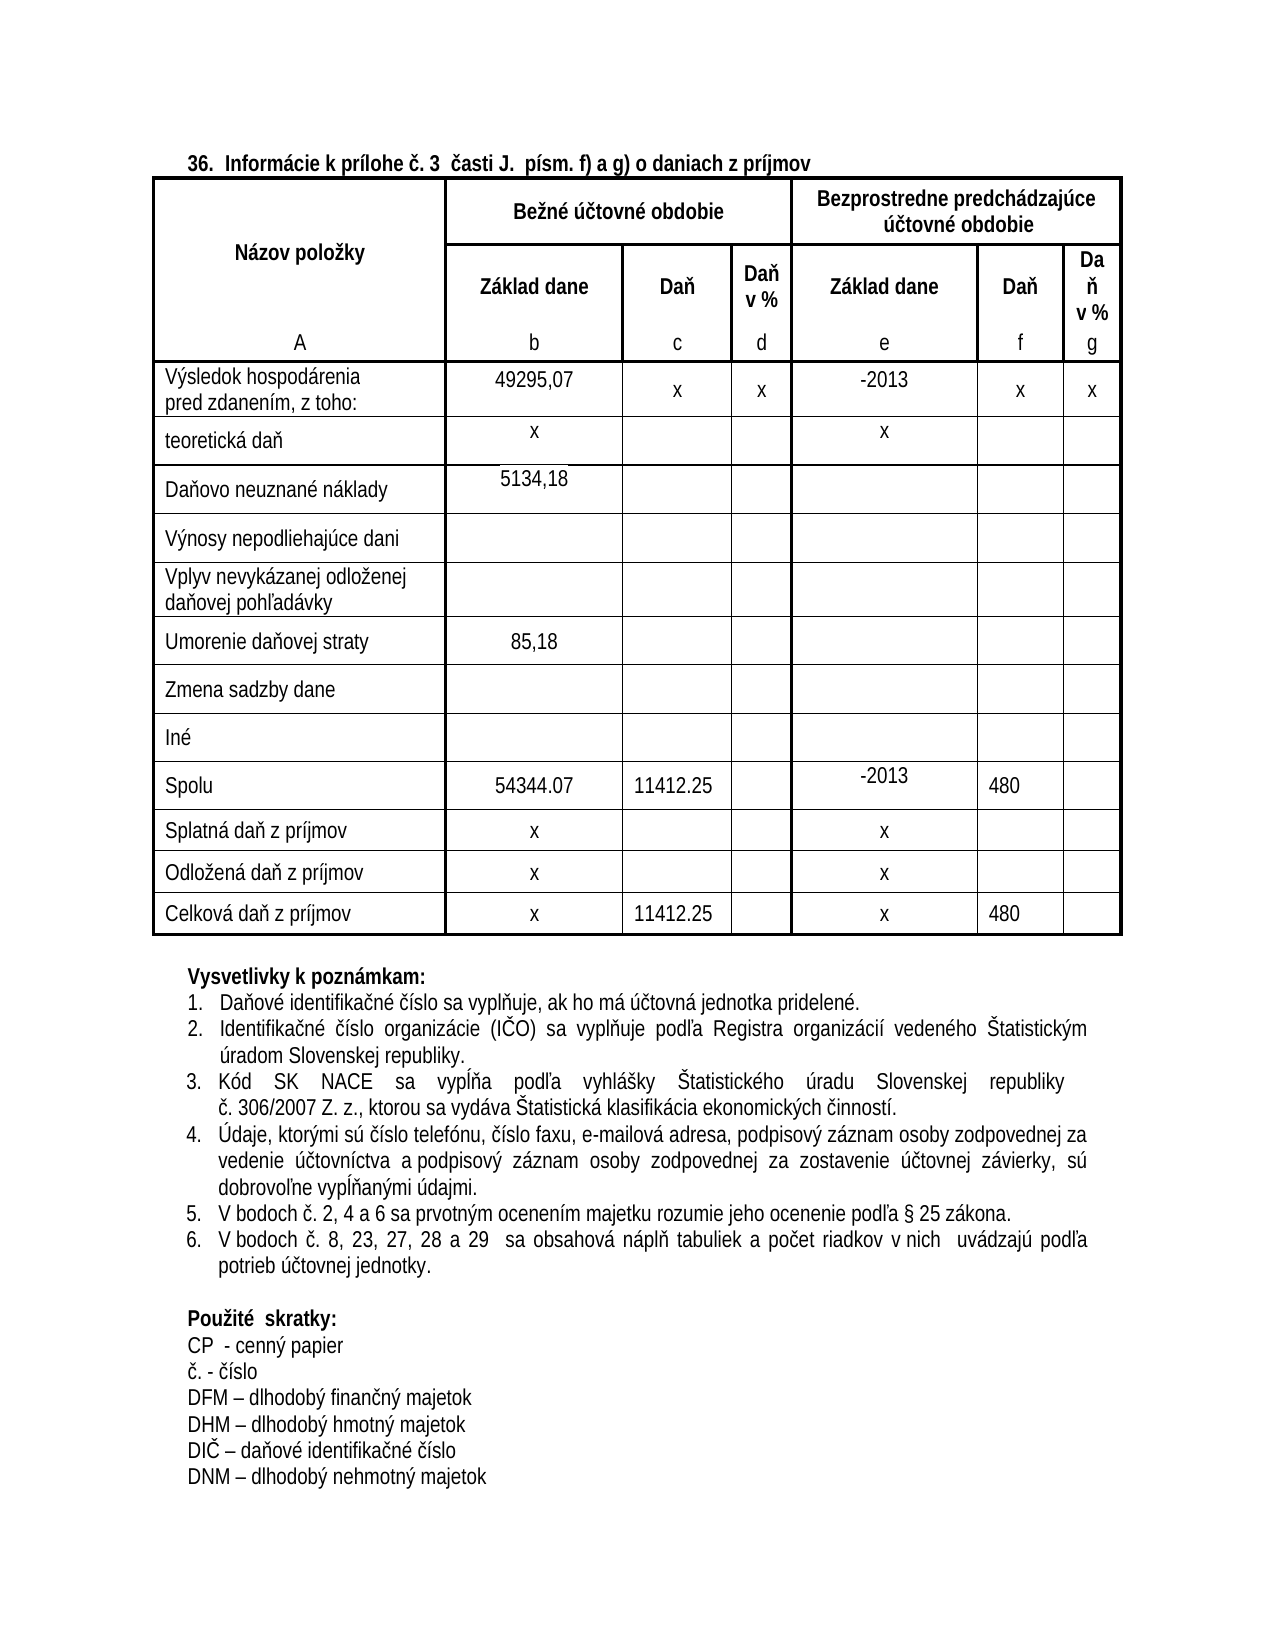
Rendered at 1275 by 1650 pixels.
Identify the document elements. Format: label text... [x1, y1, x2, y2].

table_cell Zmena sadzby dane [155, 665, 444, 713]
table_cell b [447, 325, 621, 360]
table_cell [732, 514, 790, 561]
table_cell Základ dane [793, 246, 976, 325]
table_cell Výnosy nepodliehajúce dani [155, 514, 444, 561]
table_cell 5134,18 [447, 466, 622, 513]
text 6. V bodoch č. 8, 23, 27, 28 a 29 sa obsahová náplň tabuliek a počet riadkov v nich uvádzajú podľa potrieb účtovnej jednotky. [186, 1226, 1087, 1279]
text 36. Informácie k prílohe č. 3 časti J. písm. f) a g) o daniach z príjmov [187, 150, 1087, 176]
table_cell x [793, 417, 977, 464]
table_cell Základ dane [447, 246, 621, 325]
table_cell [623, 514, 731, 561]
text DHM – dlhodobý hmotný majetok [187, 1411, 1087, 1437]
table_cell [732, 762, 790, 809]
table_cell [1064, 514, 1119, 561]
table_cell [732, 466, 790, 513]
table_cell [623, 810, 731, 850]
table_cell [623, 466, 731, 513]
text 3. Kód SK NACE sa vypĺňa podľa vyhlášky Štatistického úradu Slovenskej republiky č. 306/2007 Z. z., ktorou sa vydáva Štatistická klasifikácia ekonomických činností. [186, 1068, 1087, 1121]
table_cell [1064, 417, 1119, 464]
table_cell [623, 851, 731, 892]
table_cell teoretická daň [155, 417, 444, 464]
table_cell [447, 514, 622, 561]
table_cell [1064, 665, 1119, 713]
table_cell [978, 617, 1063, 664]
table_cell [1064, 762, 1119, 809]
table_cell [978, 514, 1063, 561]
table_cell Výsledok hospodárenia pred zdanením, z toho: [155, 363, 444, 416]
text CP - cenný papier [187, 1332, 1087, 1358]
table_cell x [1064, 363, 1119, 416]
text DNM – dlhodobý nehmotný majetok [187, 1463, 1087, 1490]
table_cell -2013 [793, 762, 977, 809]
table_cell 11412.25 [623, 762, 731, 809]
table_cell f [979, 325, 1062, 360]
table_cell [1064, 810, 1119, 850]
table_cell [1064, 617, 1119, 664]
text 2. Identifikačné číslo organizácie (IČO) sa vyplňuje podľa Registra organizácií vedeného Štatistickým úradom Slovenskej republiky. [187, 1015, 1087, 1068]
table_cell [793, 466, 977, 513]
table_cell x [793, 810, 977, 850]
table_cell 85,18 [447, 617, 622, 664]
table_cell [732, 417, 790, 464]
table_cell [978, 665, 1063, 713]
table_cell [447, 563, 622, 616]
table_cell Spolu [155, 762, 444, 809]
table_cell [978, 851, 1063, 892]
table_cell g [1065, 325, 1119, 360]
table_cell [447, 714, 622, 761]
text Použité skratky: [187, 1305, 1087, 1332]
table_cell [1064, 563, 1119, 616]
table_cell 54344.07 [447, 762, 622, 809]
table_cell [793, 665, 977, 713]
table_header Bezprostredne predchádzajúce účtovné obdobie [793, 180, 1119, 243]
text 1. Daňové identifikačné číslo sa vyplňuje, ak ho má účtovná jednotka pridelené. [187, 989, 1087, 1015]
table_cell [1064, 466, 1119, 513]
table_cell [1064, 714, 1119, 761]
table_cell Daň v % [1065, 246, 1119, 325]
table_cell [623, 563, 731, 616]
text DIČ – daňové identifikačné číslo [187, 1437, 1087, 1463]
table_header Bežné účtovné obdobie [447, 180, 790, 243]
table_cell [732, 714, 790, 761]
table_cell x [447, 417, 622, 464]
table_cell x [447, 851, 622, 892]
table_header Názov položky [155, 180, 444, 325]
table_cell [978, 714, 1063, 761]
table_cell x [793, 851, 977, 892]
table_cell [978, 466, 1063, 513]
table_cell 11412.25 [623, 893, 731, 933]
table_cell A [155, 325, 444, 360]
table_cell x [732, 363, 790, 416]
text 4. Údaje, ktorými sú číslo telefónu, číslo faxu, e-mailová adresa, podpisový záznam osoby zodpovednej za vedenie účtovníctva a podpisový záznam osoby zodpovednej za zostavenie účtovnej závierky, sú dobrovoľne vypĺňanými údajmi. [186, 1121, 1087, 1200]
table_cell Umorenie daňovej straty [155, 617, 444, 664]
table_cell -2013 [793, 363, 977, 416]
table_cell Splatná daň z príjmov [155, 810, 444, 850]
text Vysvetlivky k poznámkam: [187, 963, 1087, 989]
table_cell [732, 851, 790, 892]
table_cell [978, 810, 1063, 850]
table_cell 480 [978, 893, 1063, 933]
table_cell Daň [979, 246, 1062, 325]
table_cell c [624, 325, 730, 360]
table_cell [793, 514, 977, 561]
table_cell [793, 714, 977, 761]
table_cell [447, 665, 622, 713]
table_cell 49295,07 [447, 363, 622, 416]
table_cell [732, 665, 790, 713]
table_cell [732, 810, 790, 850]
table_cell [1064, 893, 1119, 933]
table_cell x [623, 363, 731, 416]
table_cell [978, 417, 1063, 464]
table_cell Odložená daň z príjmov [155, 851, 444, 892]
table_cell [623, 617, 731, 664]
table_cell [793, 563, 977, 616]
text č. - číslo [187, 1358, 1087, 1384]
table_cell [623, 417, 731, 464]
table_cell [793, 617, 977, 664]
table_cell [732, 563, 790, 616]
table_cell x [447, 893, 622, 933]
table_cell [623, 665, 731, 713]
table_cell Daň [624, 246, 730, 325]
table_cell [623, 714, 731, 761]
table_cell [732, 893, 790, 933]
table_cell Iné [155, 714, 444, 761]
table_cell Vplyv nevykázanej odloženej daňovej pohľadávky [155, 563, 444, 616]
table_cell x [978, 363, 1063, 416]
table_cell Daň v % [733, 246, 790, 325]
table_cell e [793, 325, 976, 360]
table_cell Celková daň z príjmov [155, 893, 444, 933]
table_cell x [793, 893, 977, 933]
table_cell d [733, 325, 790, 360]
table_cell [1064, 851, 1119, 892]
text 5. V bodoch č. 2, 4 a 6 sa prvotným ocenením majetku rozumie jeho ocenenie podľa § 25 zákona. [186, 1200, 1087, 1226]
table_cell [978, 563, 1063, 616]
table_cell x [447, 810, 622, 850]
table_cell [732, 617, 790, 664]
table_cell 480 [978, 762, 1063, 809]
table_cell Daňovo neuznané náklady [155, 466, 444, 513]
text DFM – dlhodobý finančný majetok [187, 1384, 1087, 1411]
